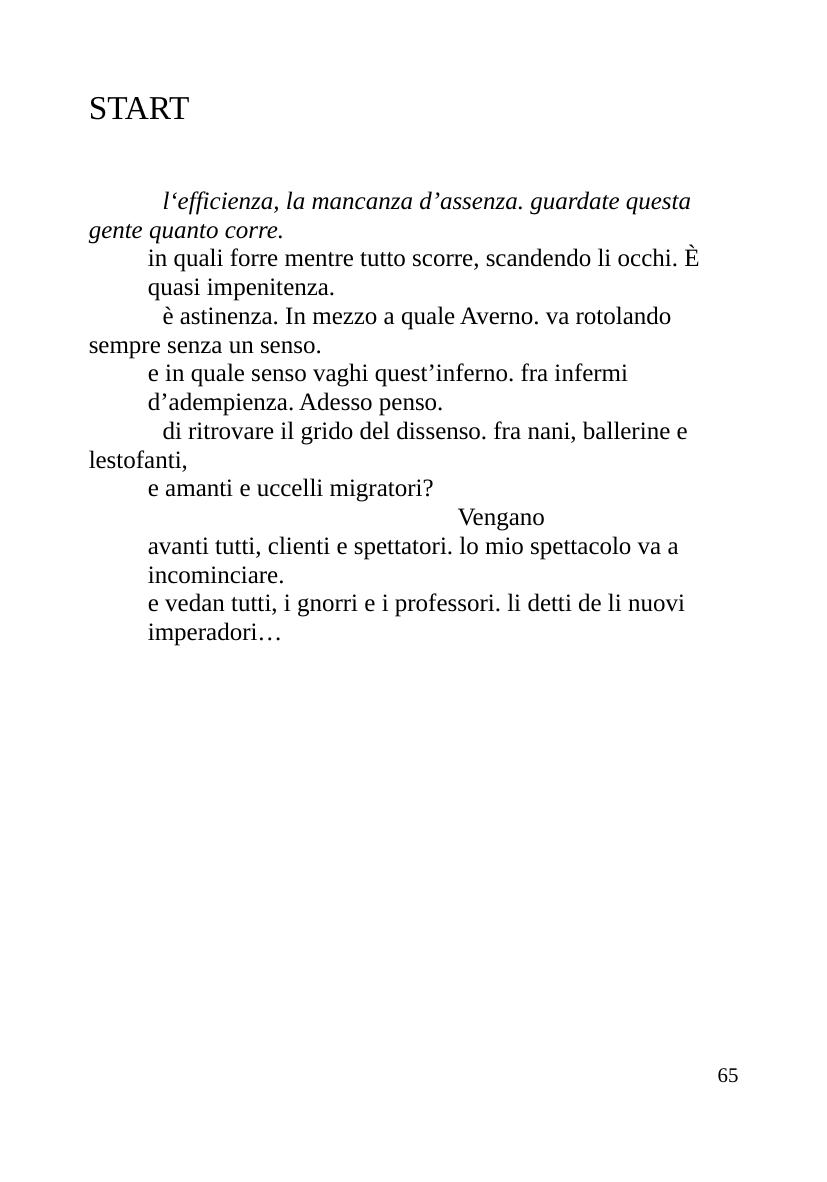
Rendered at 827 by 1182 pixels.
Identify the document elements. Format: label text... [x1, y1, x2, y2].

text avanti tutti, clienti e spettatori. lo mio spettacolo va a incominciare. [148, 531, 738, 588]
text e in quale senso vaghi quest’inferno. fra infermi d’adempienza. Adesso penso. [148, 358, 738, 416]
text Vengano [383, 502, 738, 531]
subtitle l‘efficienza, la mancanza d’assenza. guardate questa gente quanto corre. [88, 186, 738, 243]
text è astinenza. In mezzo a quale Averno. va rotolando sempre senza un senso. [88, 301, 738, 358]
text in quali forre mentre tutto scorre, scandendo li occhi. È quasi impenitenza. [148, 243, 738, 301]
text e amanti e uccelli migratori? [148, 473, 738, 502]
text START [88, 88, 738, 127]
text e vedan tutti, i gnorri e i professori. li detti de li nuovi imperadori… [148, 588, 738, 646]
text di ritrovare il grido del dissenso. fra nani, ballerine e lestofanti, [88, 416, 738, 473]
